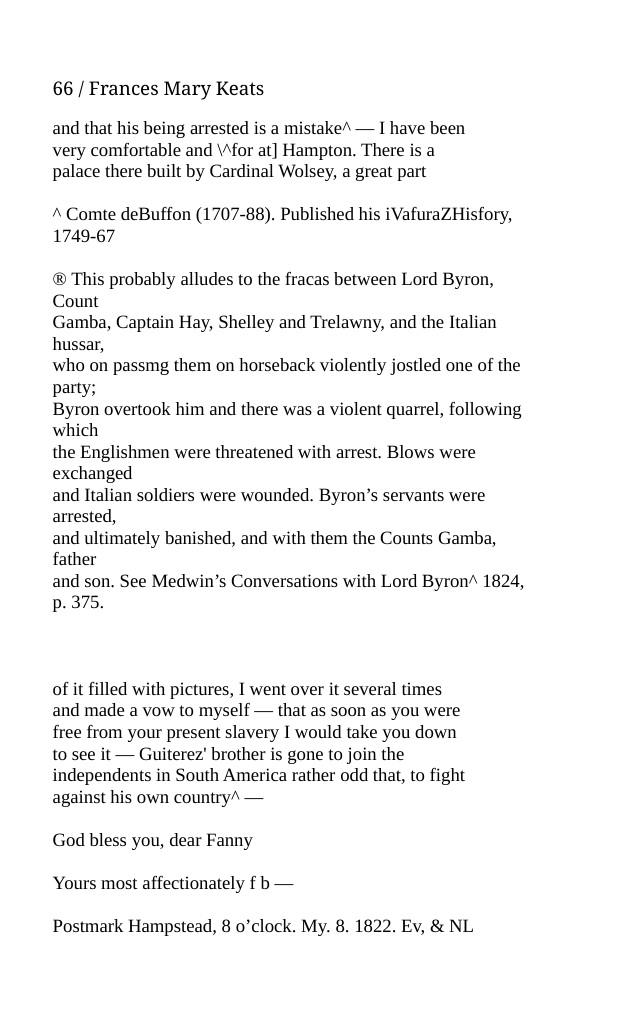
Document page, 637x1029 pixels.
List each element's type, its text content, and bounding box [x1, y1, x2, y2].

text and made a vow to myself — that as soon as you were [52, 699, 538, 721]
text very comfortable and \^for at] Hampton. There is a [52, 139, 538, 160]
text Byron overtook him and there was a violent quarrel, following which [52, 397, 538, 441]
text Yours most affectionately f b — [52, 872, 538, 893]
text free from your present slavery I would take you down [52, 721, 538, 742]
text Postmark Hampstead, 8 o’clock. My. 8. 1822. Ev, & NL [52, 915, 538, 936]
text Gamba, Captain Hay, Shelley and Trelawny, and the Italian hussar, [52, 311, 538, 354]
text of it filled with pictures, I went over it several times [52, 678, 538, 699]
text and Italian soldiers were wounded. Byron’s servants were arrested, [52, 484, 538, 527]
text independents in South America rather odd that, to fight [52, 764, 538, 786]
text ^ Comte deBuffon (1707-88). Published his iVafuraZHisfory, 1749-67 [52, 203, 538, 246]
text palace there built by Cardinal Wolsey, a great part [52, 160, 538, 182]
text against his own country^ — [52, 786, 538, 807]
text and ultimately banished, and with them the Counts Gamba, father [52, 527, 538, 570]
text to see it — Guiterez' brother is gone to join the [52, 742, 538, 764]
text the Englishmen were threatened with arrest. Blows were exchanged [52, 441, 538, 484]
text who on passmg them on horseback violently jostled one of the party; [52, 354, 538, 397]
text and son. See Medwin’s Conversations with Lord Byron^ 1824, p. 375. [52, 570, 538, 613]
text God bless you, dear Fanny [52, 829, 538, 850]
text ® This probably alludes to the fracas between Lord Byron, Count [52, 268, 538, 311]
text and that his being arrested is a mistake^ — I have been [52, 117, 538, 139]
